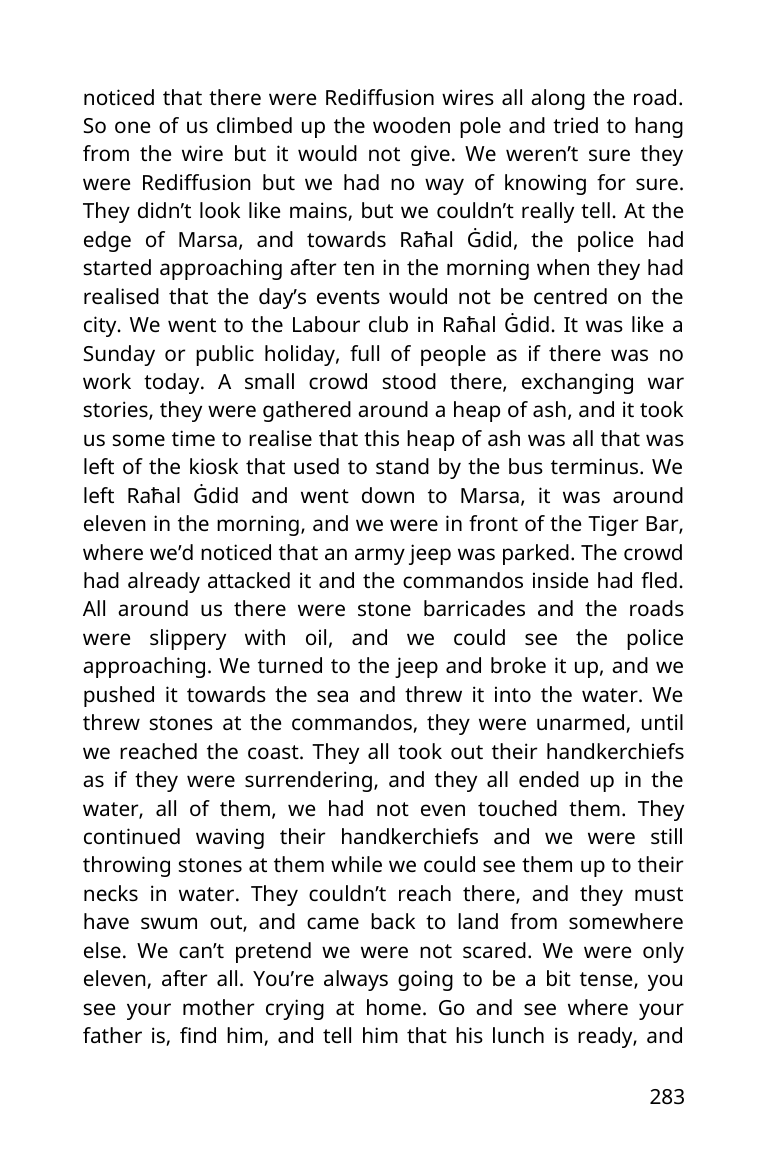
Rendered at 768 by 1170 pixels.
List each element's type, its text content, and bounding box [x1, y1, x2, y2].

text noticed that there were Rediffusion wires all along the road. So one of us climbed up the wooden pole and tried to hang from the wire but it would not give. We weren’t sure they were Rediffusion but we had no way of knowing for sure. They didn’t look like mains, but we couldn’t really tell. At the edge of Marsa, and towards Raħal Ġdid, the police had started approaching after ten in the morning when they had realised that the day’s events would not be centred on the city. We went to the Labour club in Raħal Ġdid. It was like a Sunday or public holiday, full of people as if there was no work today. A small crowd stood there, exchanging war stories, they were gathered around a heap of ash, and it took us some time to realise that this heap of ash was all that was left of the kiosk that used to stand by the bus terminus. We left Raħal Ġdid and went down to Marsa, it was around eleven in the morning, and we were in front of the Tiger Bar, where we’d noticed that an army jeep was parked. The crowd had already attacked it and the commandos inside had fled. All around us there were stone barricades and the roads were slippery with oil, and we could see the police approaching. We turned to the jeep and broke it up, and we pushed it towards the sea and threw it into the water. We threw stones at the commandos, they were unarmed, until we reached the coast. They all took out their handkerchiefs as if they were surrendering, and they all ended up in the water, all of them, we had not even touched them. They continued waving their handkerchiefs and we were still throwing stones at them while we could see them up to their necks in water. They couldn’t reach there, and they must have swum out, and came back to land from somewhere else. We can’t pretend we were not scared. We were only eleven, after all. You’re always going to be a bit tense, you see your mother crying at home. Go and see where your father is, find him, and tell him that his lunch is ready, and [83, 83, 685, 1049]
